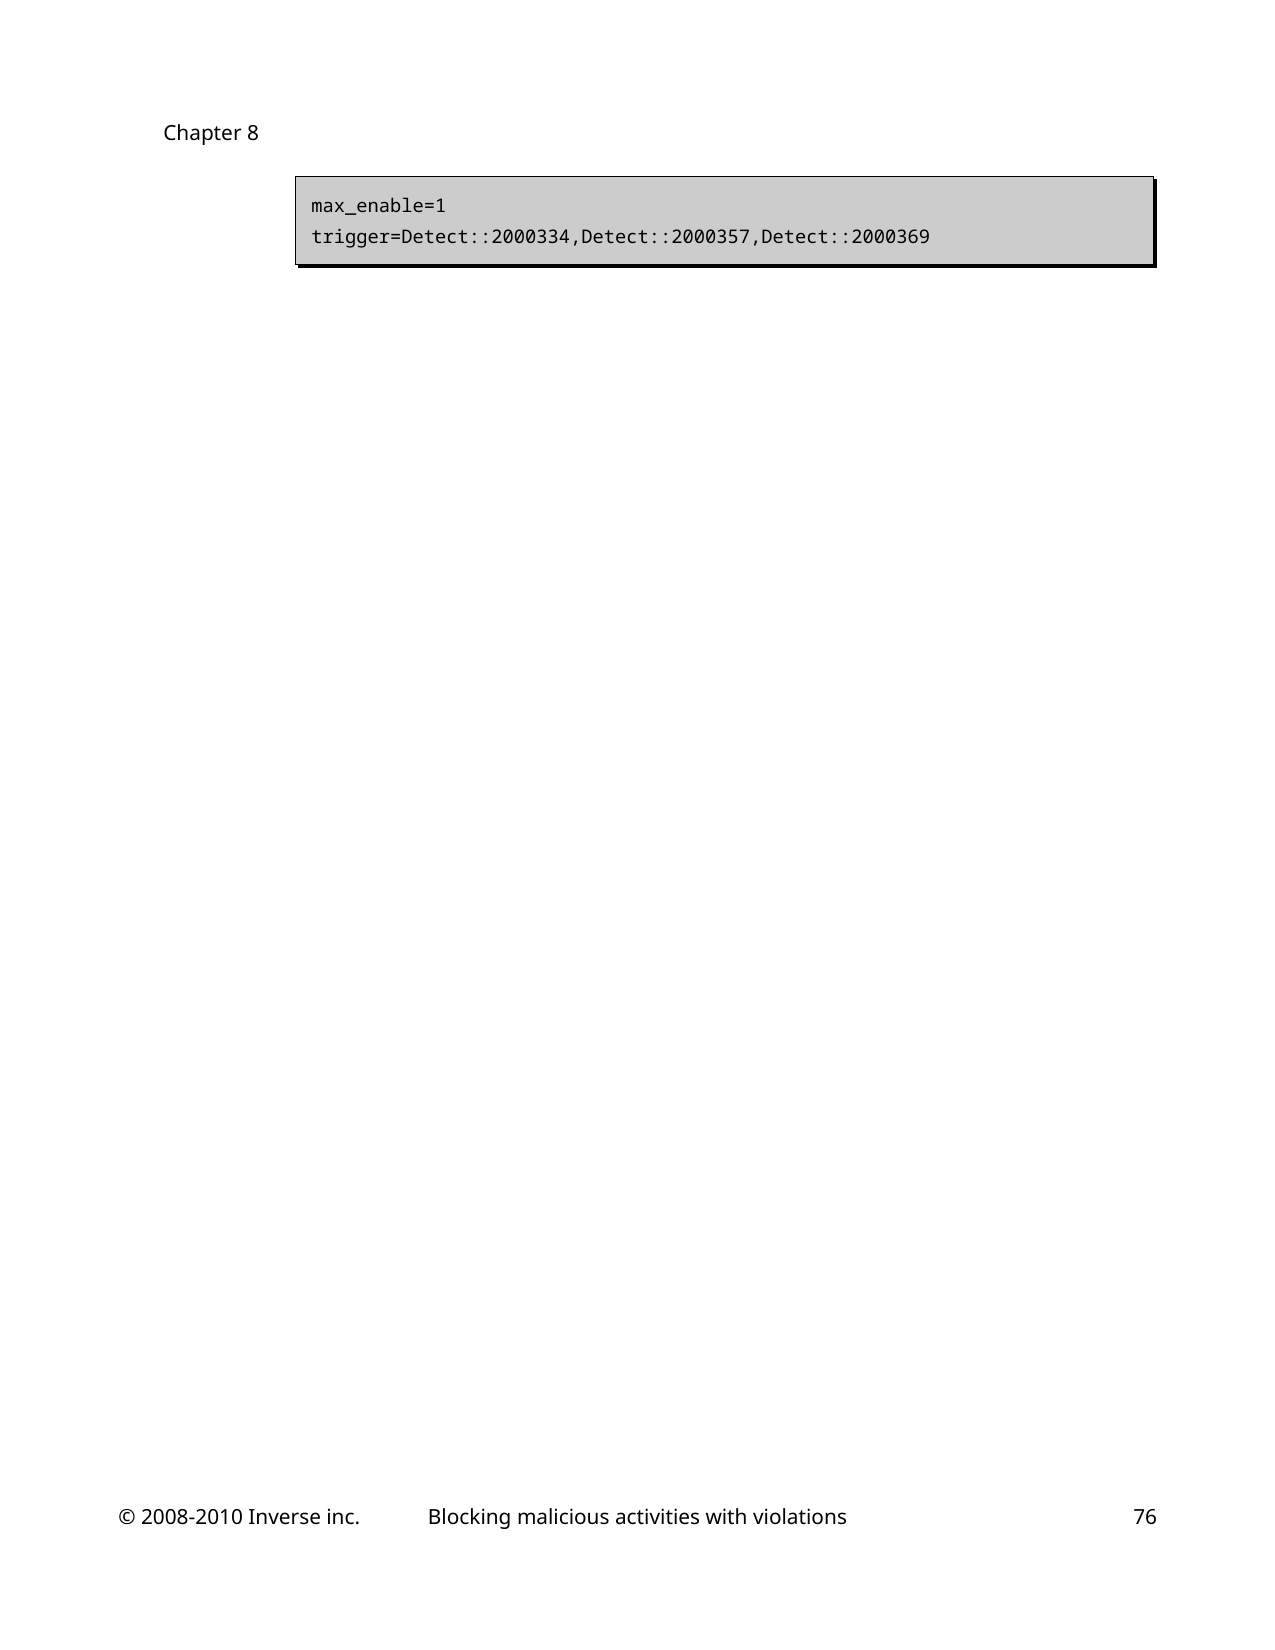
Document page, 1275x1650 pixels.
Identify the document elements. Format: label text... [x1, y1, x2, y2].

text trigger=Detect::2000334,Detect::2000357,Detect::2000369 [296, 207, 1153, 264]
text max_enable=1 [296, 177, 1153, 207]
